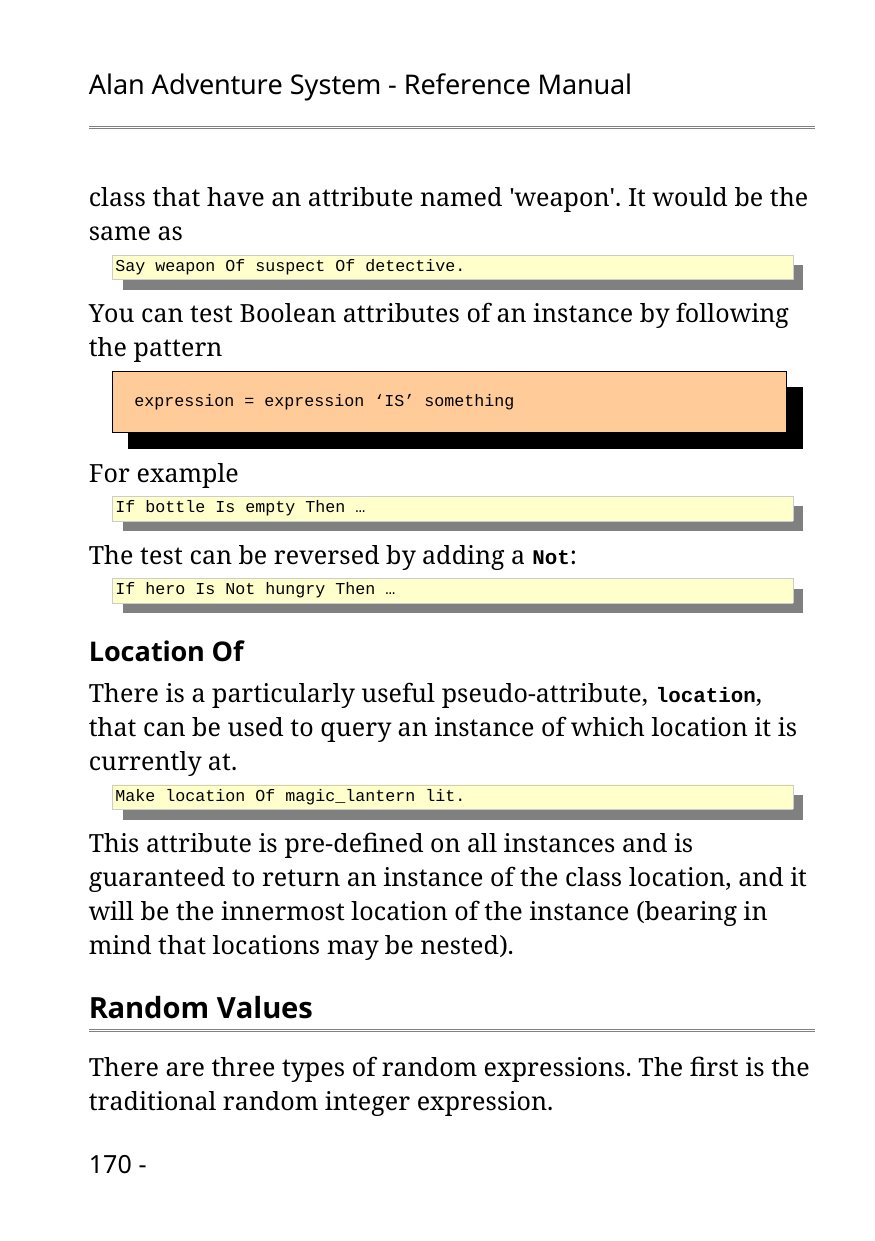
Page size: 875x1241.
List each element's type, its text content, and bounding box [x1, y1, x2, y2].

subtitle Random Values [88, 987, 815, 1031]
text For example [88, 456, 815, 489]
text There is a particularly useful pseudo-attribute, location, that can be used to query an instance of which location it is currently at. [88, 676, 815, 778]
text You can test Boolean attributes of an instance by following the pattern [88, 296, 815, 364]
text If bottle Is empty Then … [113, 497, 793, 521]
subtitle Location Of [88, 632, 815, 669]
text If hero Is Not hungry Then … [113, 579, 793, 603]
text class that have an attribute named 'weapon'. It would be the same as [88, 180, 815, 248]
text Make location Of magic_lantern lit. [113, 786, 793, 809]
text This attribute is pre-defined on all instances and is guaranteed to return an instance of the class location, and it will be the innermost location of the instance (bearing in mind that locations may be nested). [88, 826, 815, 962]
text The test can be reversed by adding a Not: [88, 538, 815, 572]
text expression = expression ‘IS’ something [113, 372, 786, 432]
text There are three types of random expressions. The first is the traditional random integer expression. [88, 1050, 815, 1118]
text Say weapon Of suspect Of detective. [113, 256, 793, 279]
